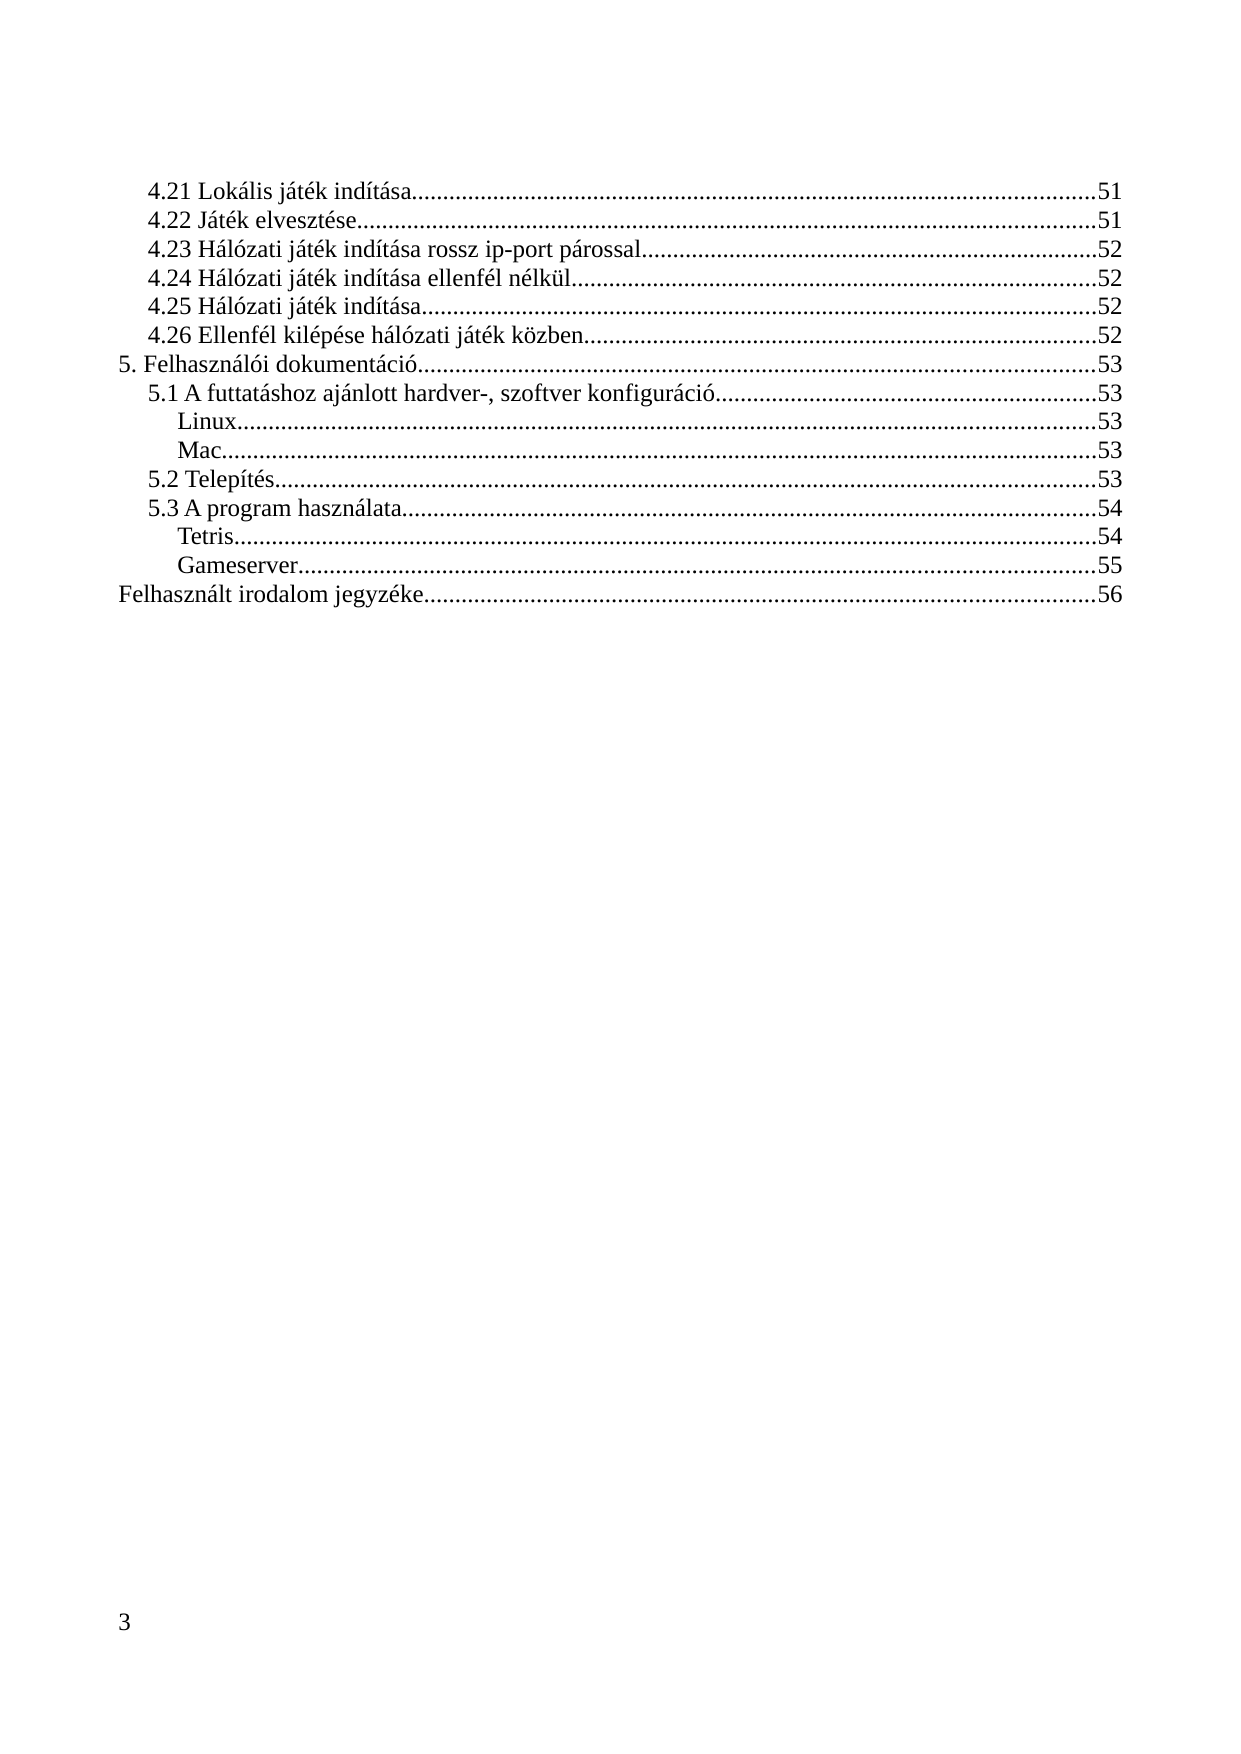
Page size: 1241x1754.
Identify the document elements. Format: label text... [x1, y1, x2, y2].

text 5.1 A futtatáshoz ajánlott hardver-, szoftver konfiguráció 53 [148, 378, 1122, 406]
text 4.23 Hálózati játék indítása rossz ip-port párossal 52 [148, 234, 1122, 263]
text Tetris 54 [177, 521, 1122, 550]
text 4.24 Hálózati játék indítása ellenfél nélkül 52 [148, 263, 1122, 291]
text 4.25 Hálózati játék indítása 52 [148, 291, 1122, 320]
text 4.26 Ellenfél kilépése hálózati játék közben 52 [148, 320, 1122, 349]
text 5.2 Telepítés 53 [148, 464, 1122, 493]
text 4.22 Játék elvesztése 51 [148, 205, 1122, 234]
text Felhasznált irodalom jegyzéke 56 [118, 579, 1122, 608]
text 5.3 A program használata 54 [148, 493, 1122, 521]
text Linux 53 [177, 406, 1122, 435]
text 5. Felhasználói dokumentáció 53 [118, 349, 1122, 378]
text Mac 53 [177, 435, 1122, 464]
text Gameserver 55 [177, 550, 1122, 579]
text 4.21 Lokális játék indítása 51 [148, 176, 1122, 205]
